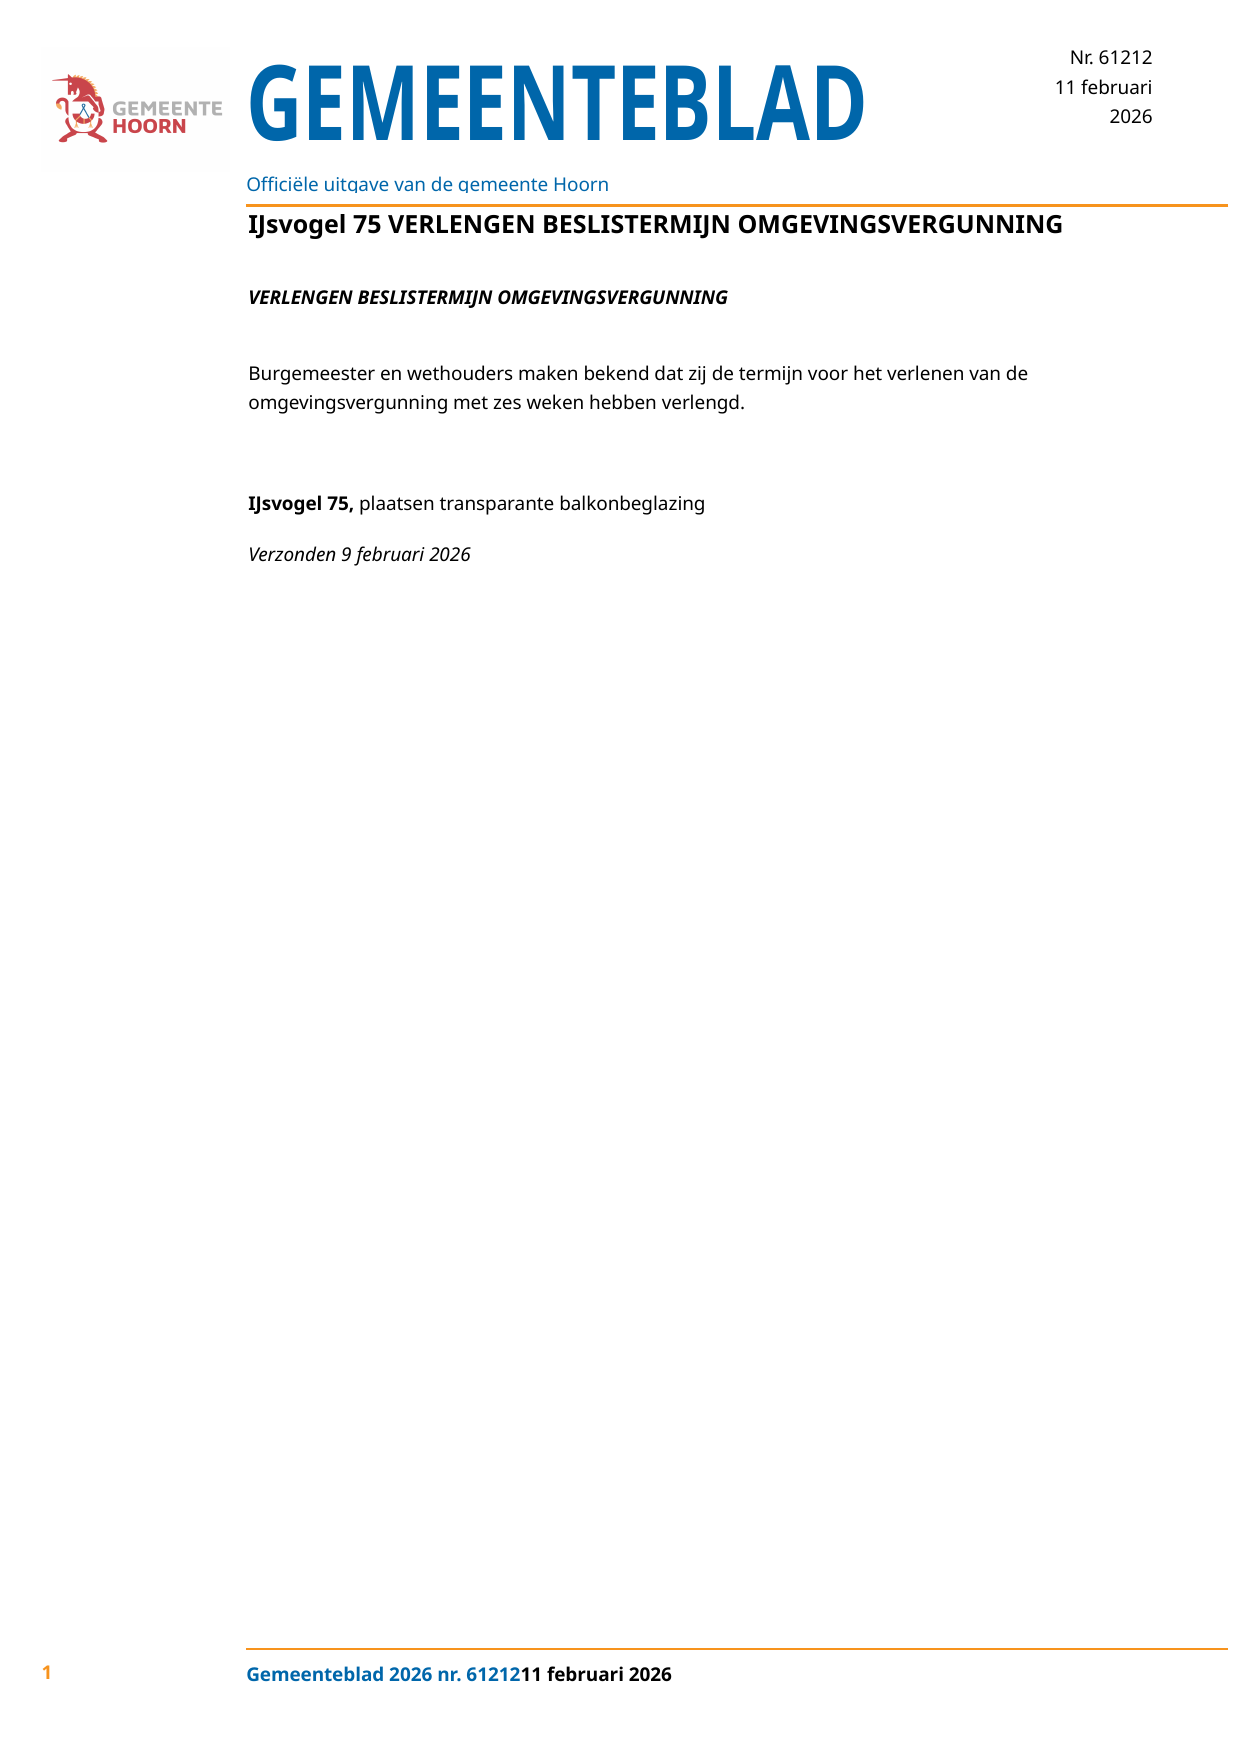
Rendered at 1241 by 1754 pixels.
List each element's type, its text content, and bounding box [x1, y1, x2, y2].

text IJsvogel 75, plaatsen transparante balkonbeglazing [248, 490, 1152, 516]
text VERLENGEN BESLISTERMIJN OMGEVINGSVERGUNNING [248, 284, 1152, 309]
picture [41, 47, 231, 172]
text IJsvogel 75 VERLENGEN BESLISTERMIJN OMGEVINGSVERGUNNING [248, 207, 1152, 241]
text Burgemeester en wethouders maken bekend dat zij de termijn voor het verlenen van de omgevingsvergunning met zes weken hebben verlengd. [248, 360, 1152, 415]
text Verzonden 9 februari 2026 [248, 541, 1152, 567]
